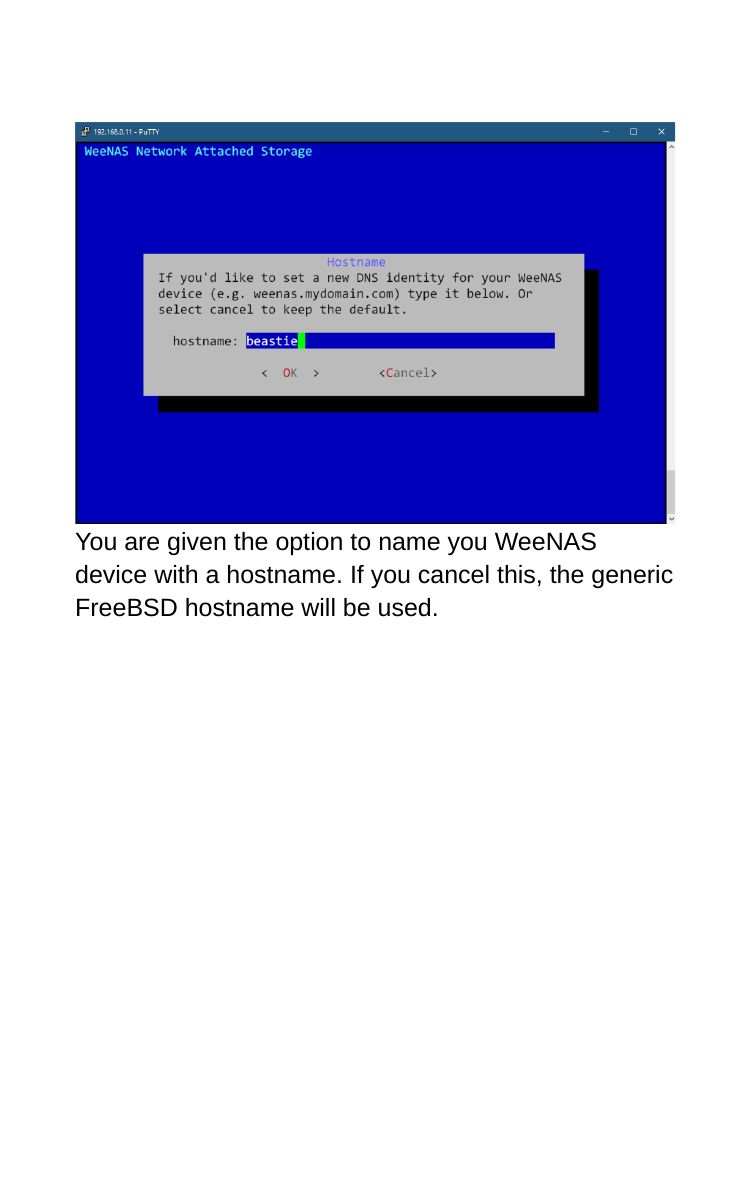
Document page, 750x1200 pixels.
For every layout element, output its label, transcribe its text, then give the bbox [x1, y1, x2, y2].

text You are given the option to name you WeeNAS device with a hostname. If you cancel this, the generic FreeBSD hostname will be used. [75, 524, 675, 622]
picture [75, 122, 675, 524]
